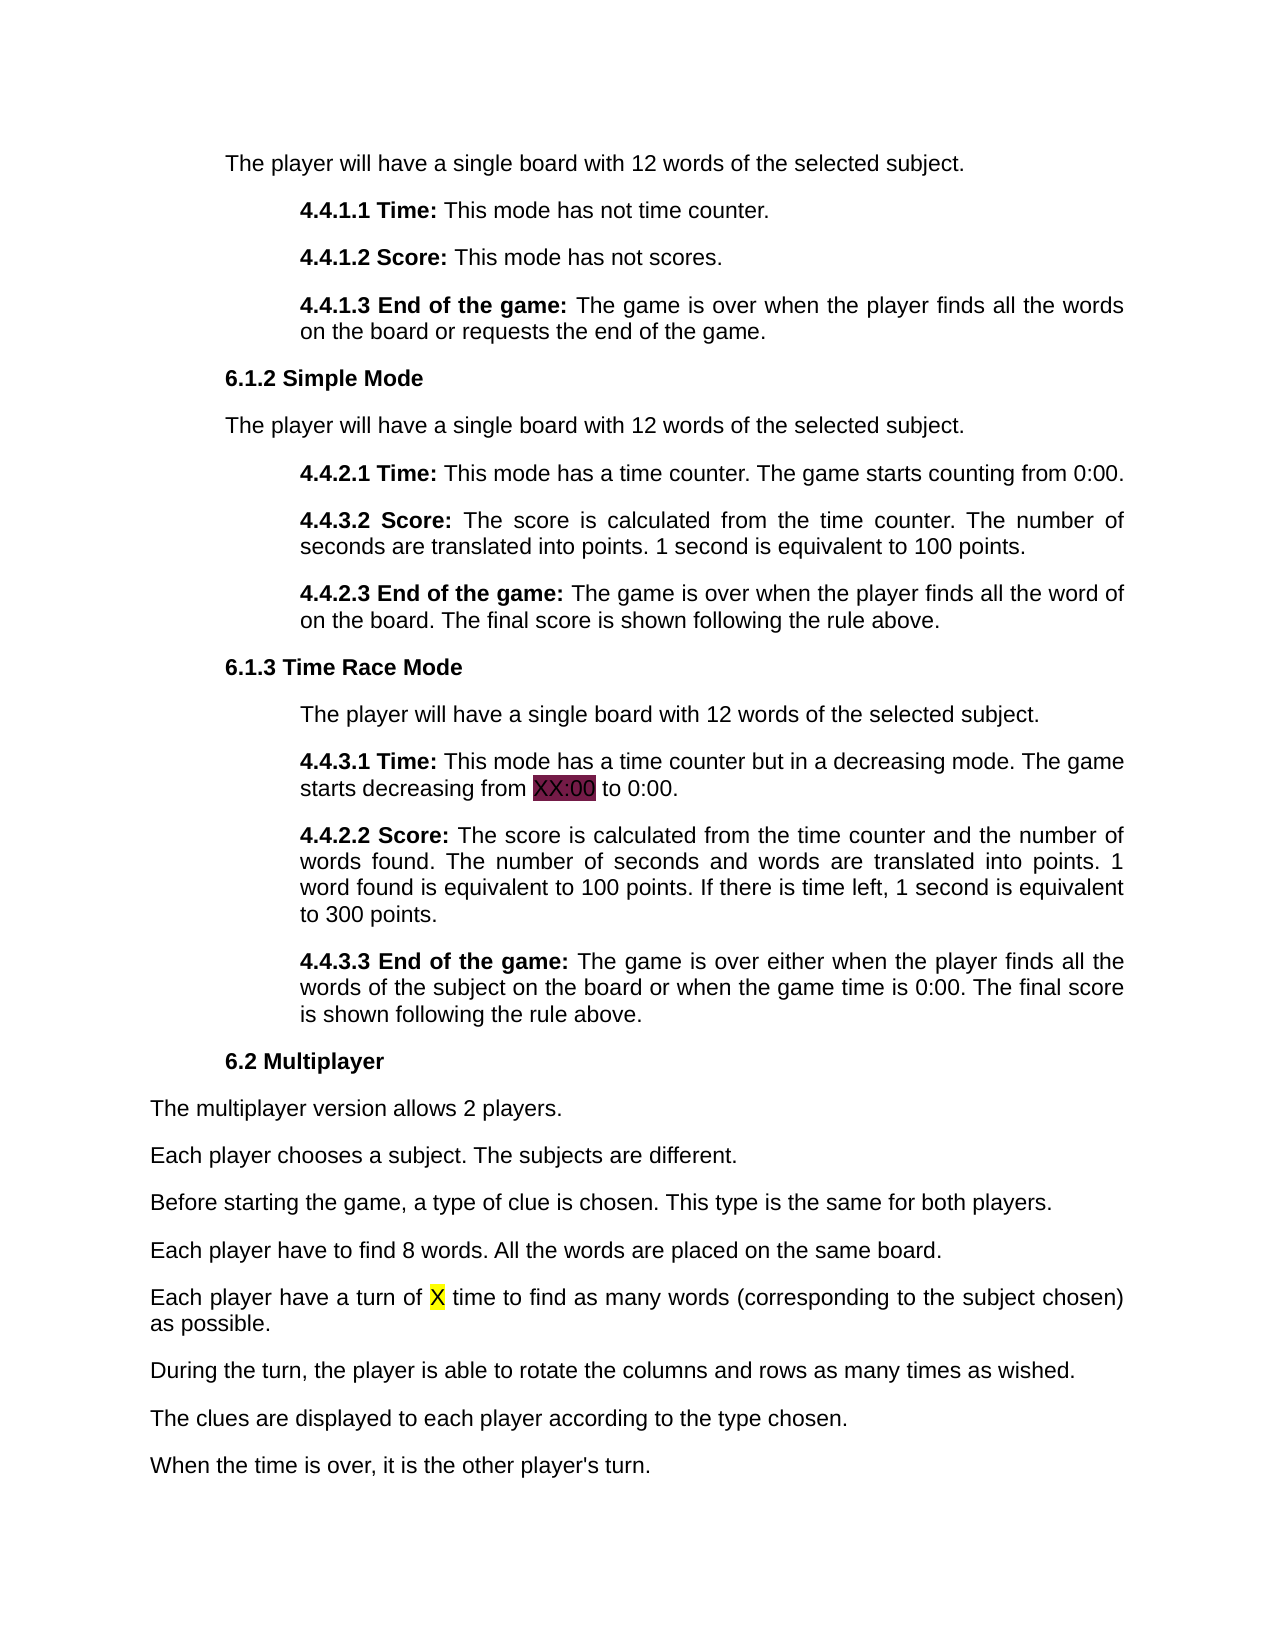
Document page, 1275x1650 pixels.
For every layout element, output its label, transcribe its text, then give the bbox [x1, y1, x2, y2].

text Each player chooses a subject. The subjects are different. [150, 1142, 1125, 1168]
text Each player have to find 8 words. All the words are placed on the same board. [150, 1237, 1125, 1263]
text 4.4.3.2 Score: The score is calculated from the time counter. The number of seconds are translated into points. 1 second is equivalent to 100 points. [300, 507, 1125, 559]
text Before starting the game, a type of clue is chosen. This type is the same for both players. [150, 1189, 1125, 1216]
text 4.4.3.3 End of the game: The game is over either when the player finds all the words of the subject on the board or when the game time is 0:00. The final score is shown following the rule above. [300, 948, 1125, 1027]
text 6.2 Multiplayer [225, 1048, 1125, 1074]
text 4.4.1.1 Time: This mode has not time counter. [150, 197, 1125, 223]
text The player will have a single board with 12 words of the selected subject. [150, 701, 1125, 727]
text The player will have a single board with 12 words of the selected subject. [150, 412, 1125, 439]
text The multiplayer version allows 2 players. [150, 1095, 1125, 1121]
text 4.4.2.3 End of the game: The game is over when the player finds all the word of on the board. The final score is shown following the rule above. [300, 580, 1125, 633]
text 4.4.1.2 Score: This mode has not scores. [150, 244, 1125, 271]
text When the time is over, it is the other player's turn. [150, 1452, 1125, 1478]
text 4.4.1.3 End of the game: The game is over when the player finds all the words on the board or requests the end of the game. [300, 292, 1125, 344]
text During the turn, the player is able to rotate the columns and rows as many times as wished. [150, 1357, 1125, 1384]
text The clues are displayed to each player according to the type chosen. [150, 1404, 1125, 1431]
text Each player have a turn of X time to find as many words (corresponding to the subject chosen) as possible. [150, 1284, 1125, 1336]
text 6.1.2 Simple Mode [150, 365, 1125, 391]
text 4.4.2.1 Time: This mode has a time counter. The game starts counting from 0:00. [150, 459, 1125, 486]
text 4.4.2.2 Score: The score is calculated from the time counter and the number of words found. The number of seconds and words are translated into points. 1 word found is equivalent to 100 points. If there is time left, 1 second is equivalent to 300 points. [300, 822, 1125, 927]
text 6.1.3 Time Race Mode [150, 654, 1125, 680]
text 4.4.3.1 Time: This mode has a time counter but in a decreasing mode. The game starts decreasing from XX:00 to 0:00. [300, 748, 1125, 801]
text The player will have a single board with 12 words of the selected subject. [150, 150, 1125, 176]
